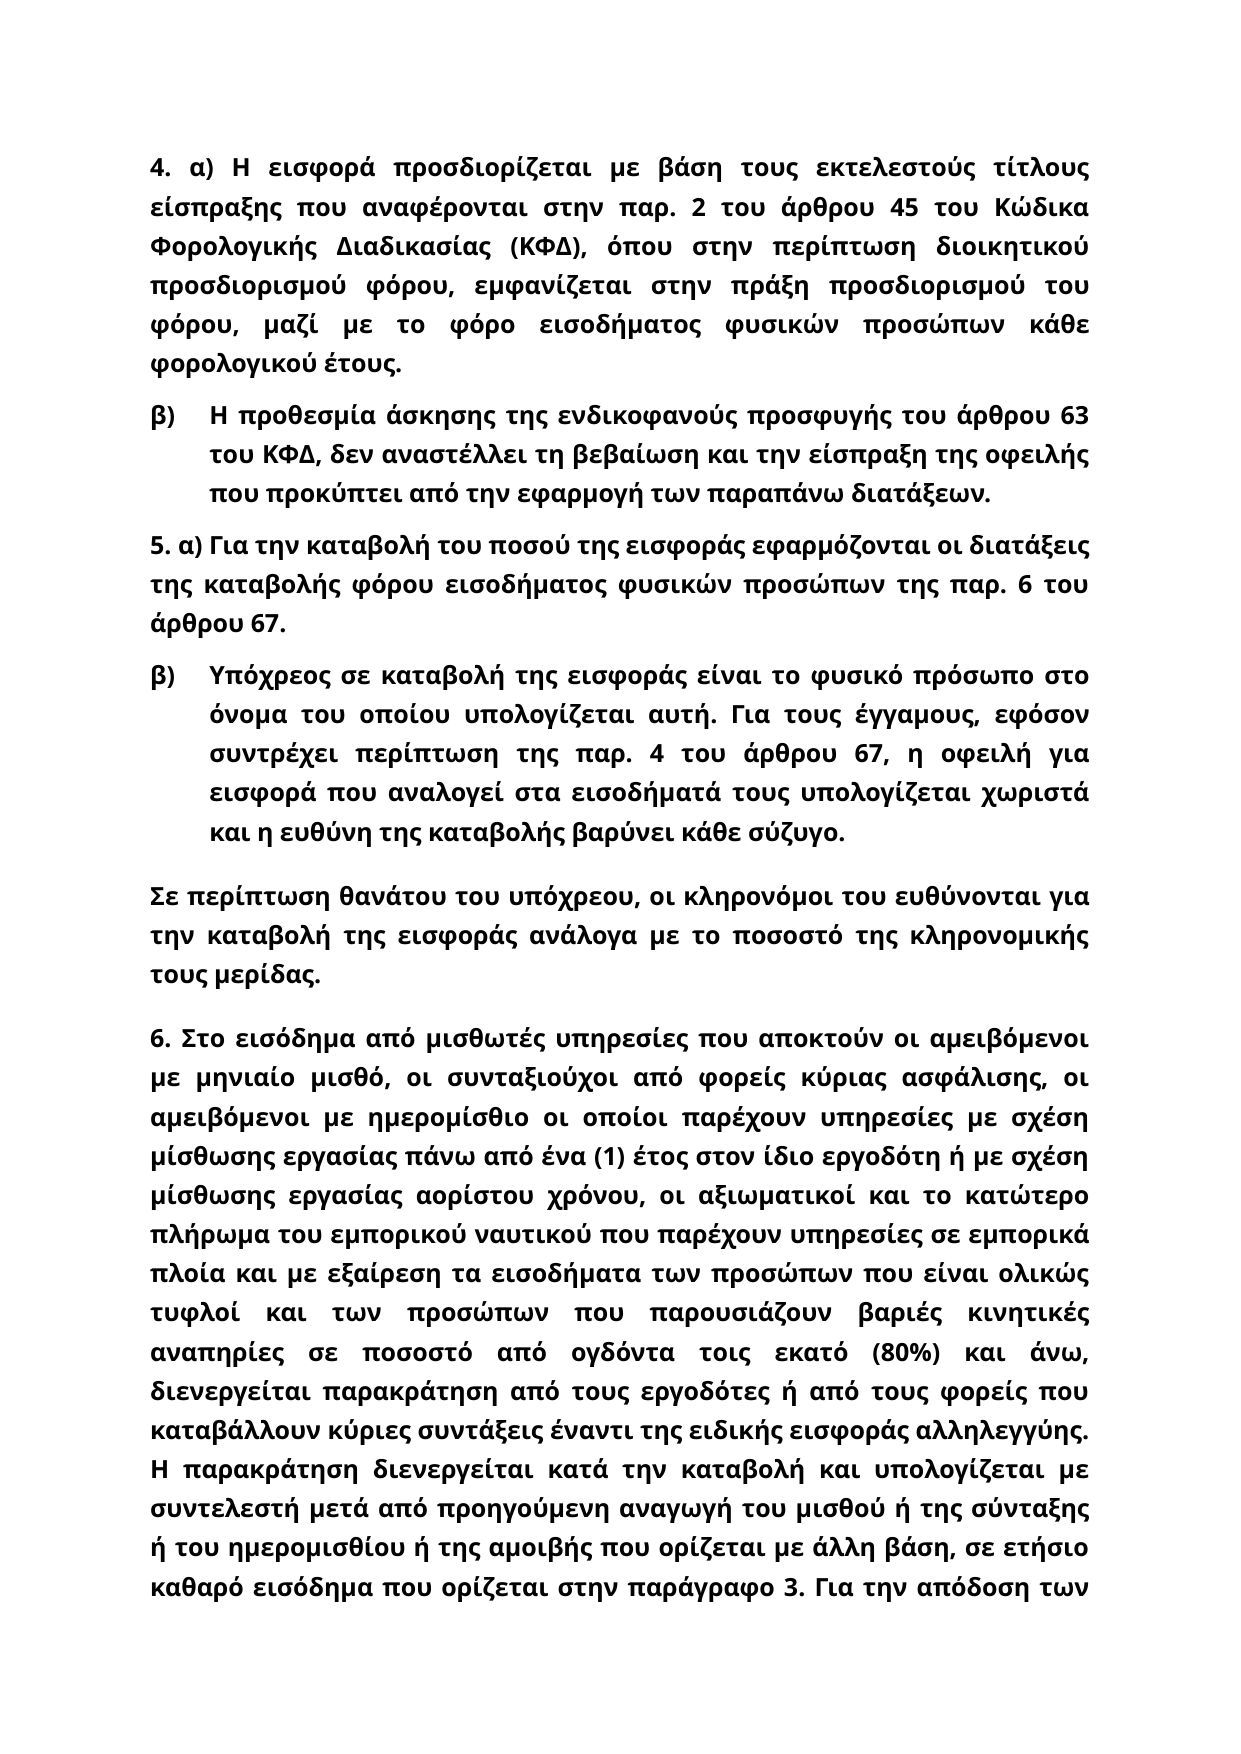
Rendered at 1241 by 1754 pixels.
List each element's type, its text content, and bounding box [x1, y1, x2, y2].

text Σε περίπτωση θανάτου του υπόχρεου, οι κληρονόμοι του ευθύνονται για την καταβολή της εισφοράς ανάλογα με το ποσοστό της κληρονομικής τους μερίδας. [150, 878, 1090, 991]
list β) Η προθεσμία άσκησης της ενδικοφανούς προσφυγής του άρθρου 63 του ΚΦΔ, δεν αναστέλλει τη βεβαίωση και την είσπραξη της οφειλής που προκύπτει από την εφαρμογή των παραπάνω διατάξεων. [150, 397, 1090, 510]
text 5. α) Για την καταβολή του ποσού της εισφοράς εφαρμόζονται οι διατάξεις της καταβολής φόρου εισοδήματος φυσικών προσώπων της παρ. 6 του άρθρου 67. [150, 527, 1090, 640]
text 4. α) Η εισφορά προσδιορίζεται με βάση τους εκτελεστούς τίτλους είσπραξης που αναφέρονται στην παρ. 2 του άρθρου 45 του Κώδικα Φορολογικής Διαδικασίας (ΚΦΔ), όπου στην περίπτωση διοικητικού προσδιορισμού φόρου, εμφανίζεται στην πράξη προσδιορισμού του φόρου, μαζί με το φόρο εισοδήματος φυσικών προσώπων κάθε φορολογικού έτους. [150, 150, 1090, 380]
text 6. Στο εισόδημα από μισθωτές υπηρεσίες που αποκτούν οι αμειβόμενοι με μηνιαίο μισθό, οι συνταξιούχοι από φορείς κύριας ασφάλισης, οι αμειβόμενοι με ημερομίσθιο οι οποίοι παρέχουν υπηρεσίες με σχέση μίσθωσης εργασίας πάνω από ένα (1) έτος στον ίδιο εργοδότη ή με σχέση μίσθωσης εργασίας αορίστου χρόνου, οι αξιωματικοί και το κατώτερο πλήρωμα του εμπορικού ναυτικού που παρέχουν υπηρεσίες σε εμπορικά πλοία και με εξαίρεση τα εισοδήματα των προσώπων που είναι ολικώς τυφλοί και των προσώπων που παρουσιάζουν βαριές κινητικές αναπηρίες σε ποσοστό από ογδόντα τοις εκατό (80%) και άνω, διενεργείται παρακράτηση από τους εργοδότες ή από τους φορείς που καταβάλλουν κύριες συντάξεις έναντι της ειδικής εισφοράς αλληλεγγύης. Η παρακράτηση διενεργείται κατά την καταβολή και υπολογίζεται με συντελεστή μετά από προηγούμενη αναγωγή του μισθού ή της σύνταξης ή του ημερομισθίου ή της αμοιβής που ορίζεται με άλλη βάση, σε ετήσιο καθαρό εισόδημα που ορίζεται στην παράγραφο 3. Για την απόδοση των [150, 1021, 1090, 1603]
list β) Υπόχρεος σε καταβολή της εισφοράς είναι το φυσικό πρόσωπο στο όνομα του οποίου υπολογίζεται αυτή. Για τους έγγαμους, εφόσον συντρέχει περίπτωση της παρ. 4 του άρθρου 67, η οφειλή για εισφορά που αναλογεί στα εισοδήματά τους υπολογίζεται χωριστά και η ευθύνη της καταβολής βαρύνει κάθε σύζυγο. [150, 657, 1090, 848]
